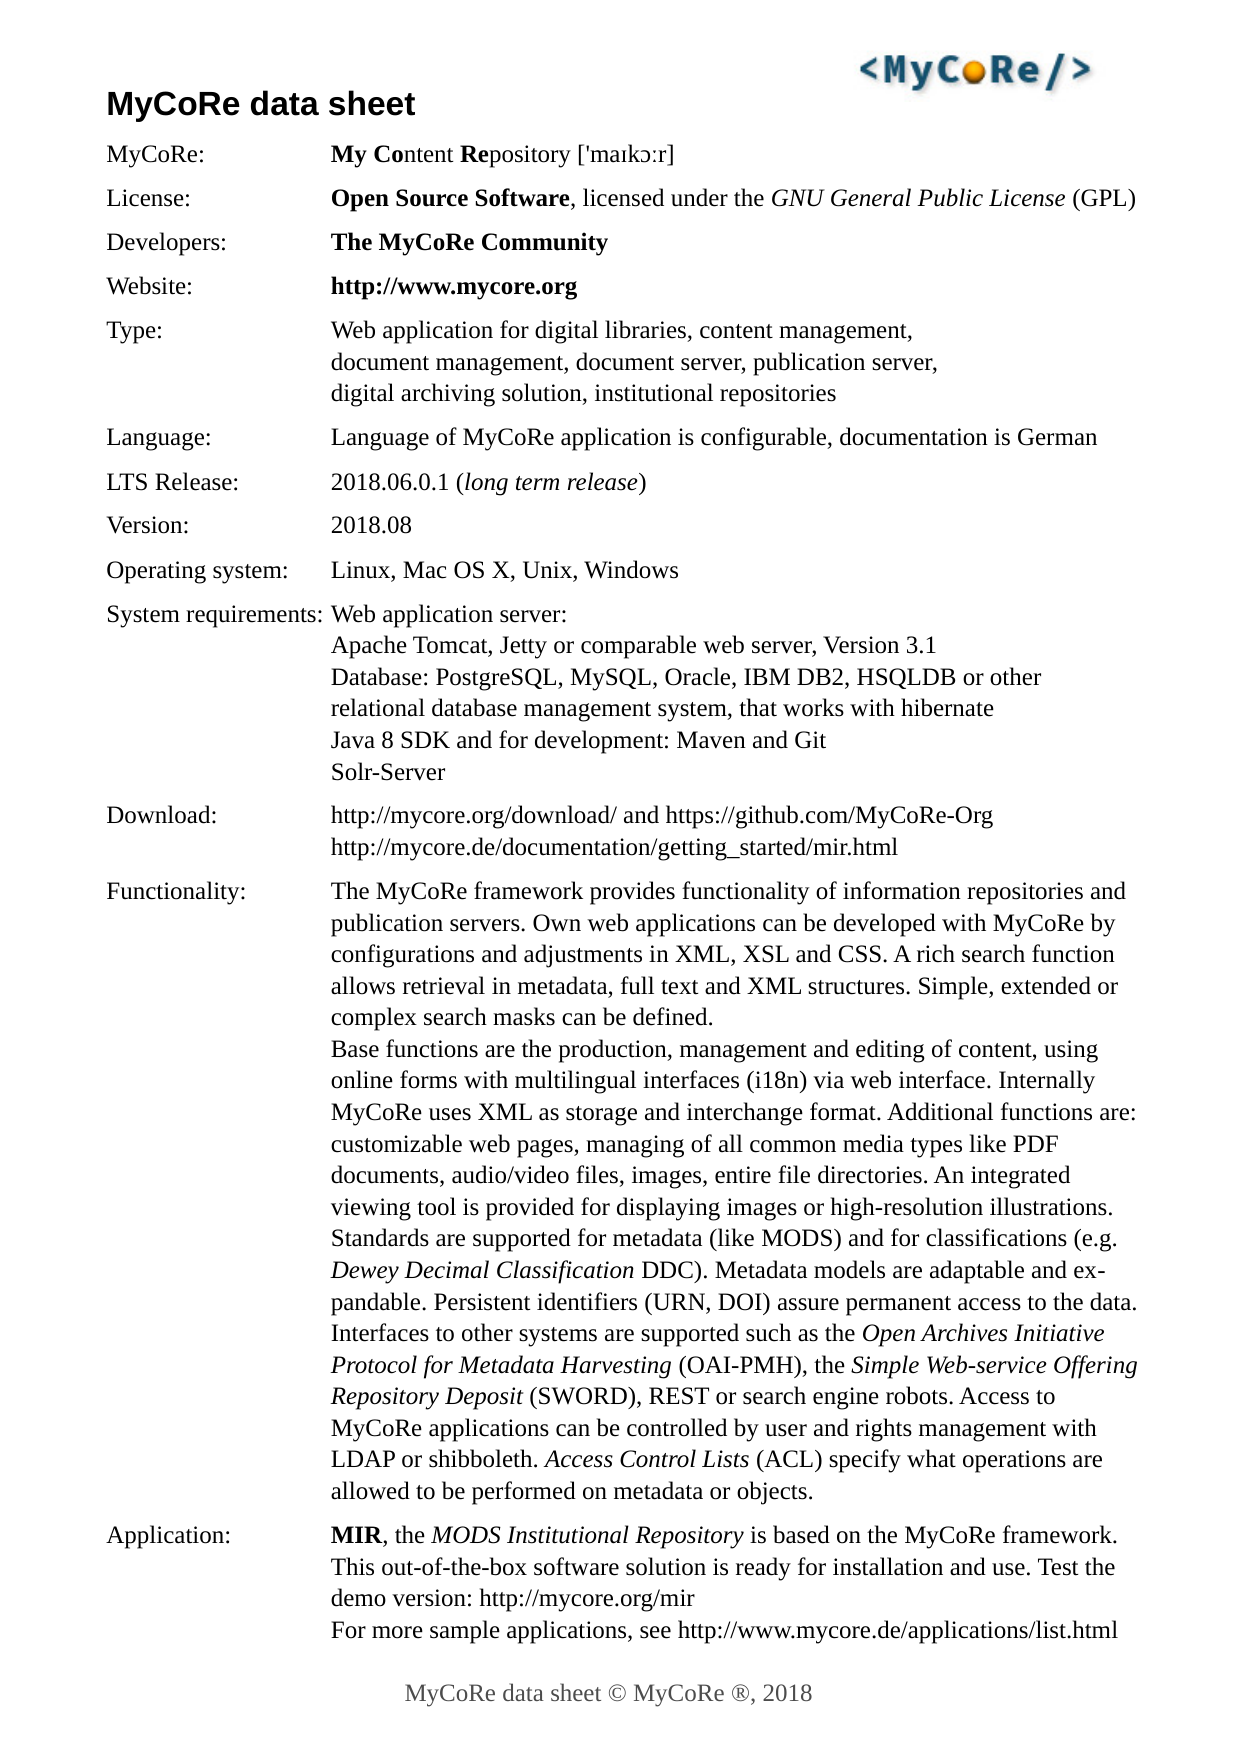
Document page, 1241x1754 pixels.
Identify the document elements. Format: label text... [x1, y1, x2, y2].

text Developers: The MyCoRe Community [106, 227, 1134, 256]
text LTS Release: 2018.06.0.1 (long term release) [106, 467, 1134, 495]
text System requirements: Web application server: Apache Tomcat, Jetty or comparable web server, Version 3.1 Database: PostgreSQL, MySQL, Oracle, IBM DB2, HSQLDB or other relational database management system, that works with hibernate Java 8 SDK and for development: Maven and Git Solr-Server [106, 599, 1134, 785]
text Download: http://mycore.org/download/ and https://github.com/MyCoRe-Org http://mycore.de/documentation/getting_started/mir.html [106, 801, 1134, 861]
text Website: http://www.mycore.org [106, 271, 1134, 300]
text Operating system: Linux, Mac OS X, Unix, Windows [106, 555, 1134, 583]
picture [842, 39, 1109, 102]
text Application: MIR, the MODS Institutional Repository is based on the MyCoRe frame­work. This out-of-the-box software solution is ready for installation and use. Test the demo version: http://mycore.org/mir For more sample applications, see http://www.mycore.de/applications/list.html [106, 1520, 1134, 1643]
text MyCoRe: My Content Repository ['maɪkɔːr] [106, 139, 1134, 168]
text Type: Web application for digital libraries, content management, document management, document server, publication server, digital archiving solution, institutional repositories [106, 315, 1134, 407]
text License: Open Source Software, licensed under the GNU General Public License (GPL) [106, 183, 1169, 212]
text Language: Language of MyCoRe application is configurable, documentation is German [106, 422, 1134, 451]
subtitle MyCoRe data sheet [106, 84, 1134, 123]
text Version: 2018.08 [106, 511, 1134, 539]
text Functionality: The MyCoRe framework provides functionality of information repositories and publication servers. Own web applications can be developed with MyCoRe by configurations and adjustments in XML, XSL and CSS. A rich search function allows retrieval in metadata, full text and XML structures. Simple, extended or complex search masks can be defined. Base functions are the production, management and editing of content, using online forms with multilingual interfaces (i18n) via web interface. Internally MyCoRe uses XML as storage and interchange format. Additional functions are: customizable web pages, managing of all common media types like PDF documents, audio/video files, images, entire file directories. An integrated viewing tool is provided for displaying images or high-resolution illustrations. Standards are supported for metadata (like MODS) and for classifications (e.g. Dewey Decimal Classification DDC). Metadata models are adaptable and ex­pandable. Persistent identifiers (URN, DOI) assure permanent access to the data. Interfaces to other systems are supported such as the Open Archives Initiative Protocol for Metadata Harvesting (OAI-PMH), the Simple Web-service Offering Repository Deposit (SWORD), REST or search engine robots. Access to MyCoRe applications can be controlled by user and rights management with LDAP or shibboleth. Access Control Lists (ACL) specify what operations are allowed to be performed on metadata or objects. [106, 876, 1146, 1505]
